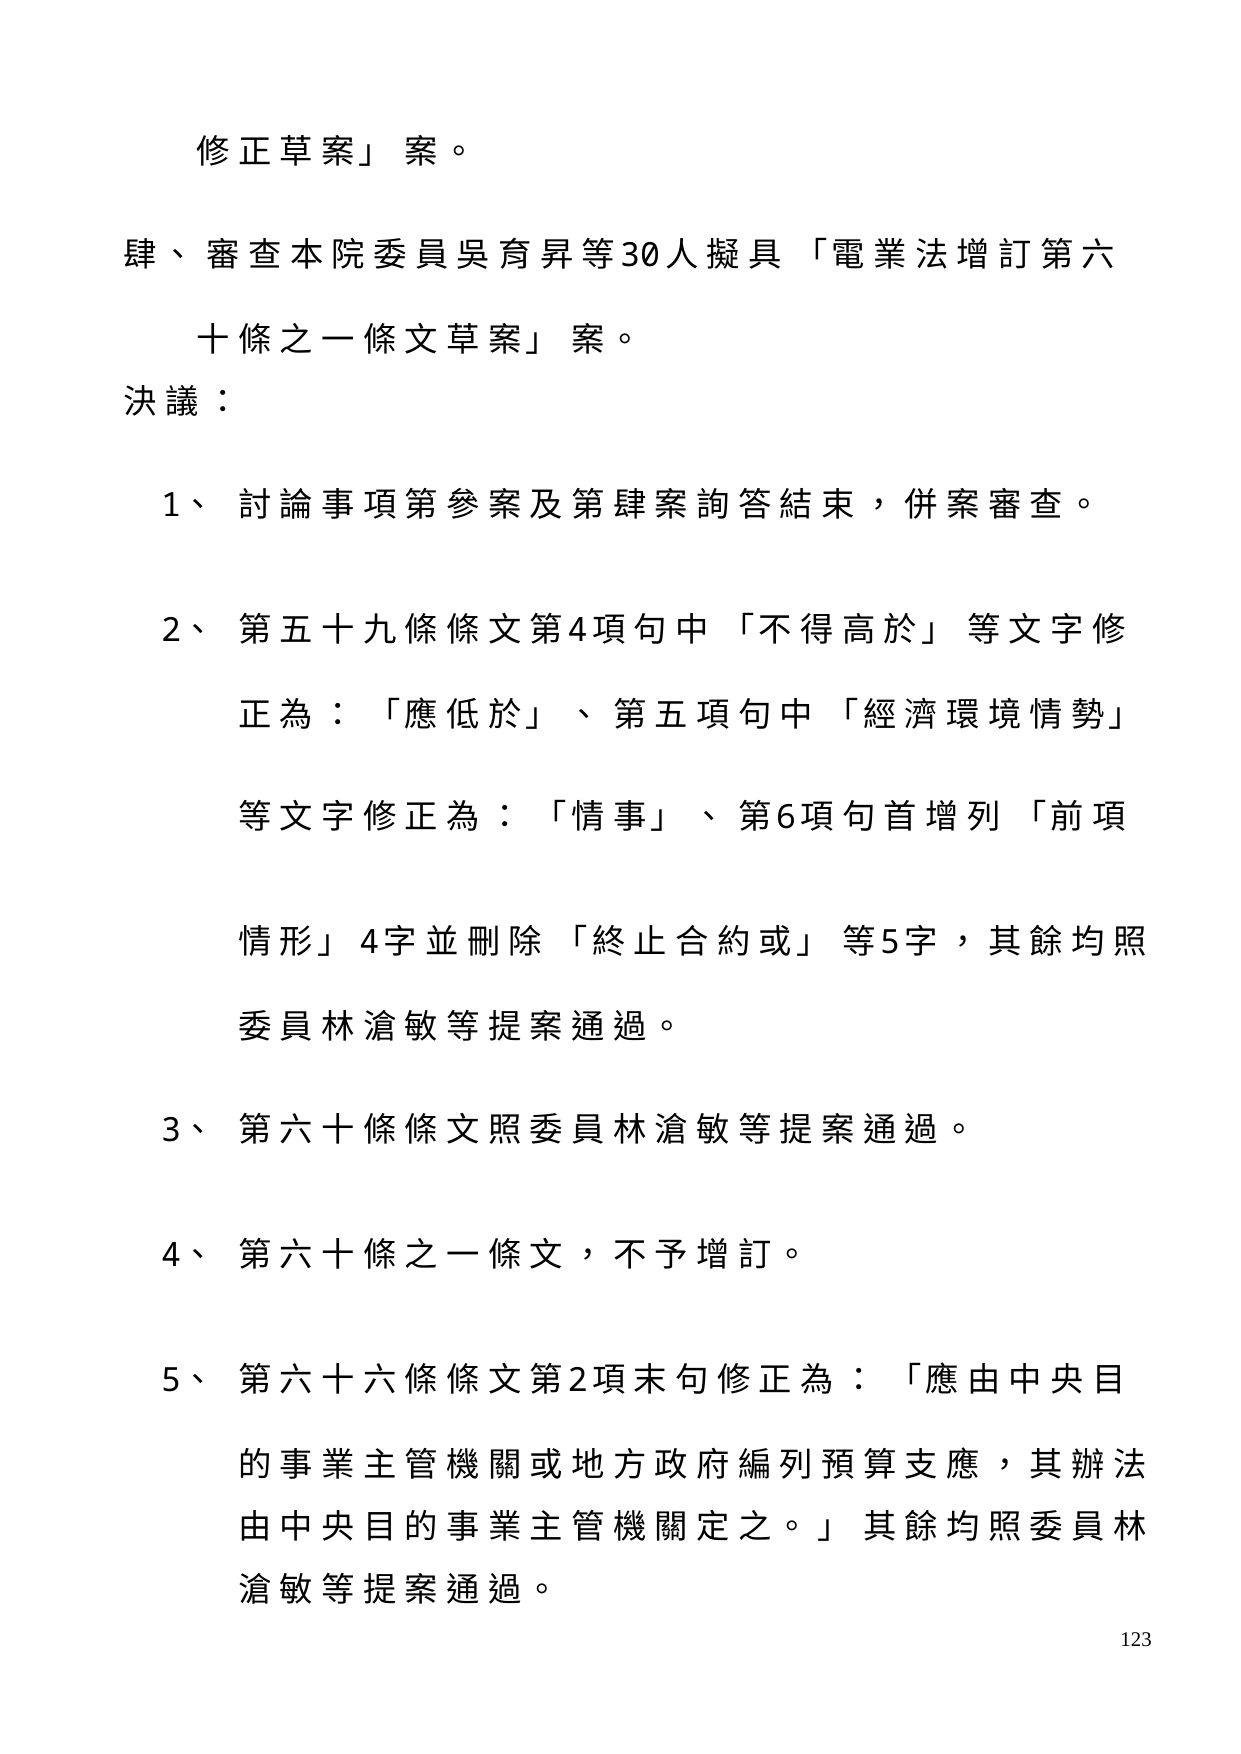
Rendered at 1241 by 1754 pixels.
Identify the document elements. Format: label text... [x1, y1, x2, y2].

list 第五十九條條文第4項句中「不得高於」等文字修正為：「應低於」、第五項句中「經濟環境情勢」等文字修正為：「情事」、第6項句首增列「前項情形」4字並刪除「終止合約或」等5字，其餘均照委員林滄敏等提案通過。 [154, 545, 1150, 1045]
list 第六十條條文照委員林滄敏等提案通過。 [154, 1045, 1150, 1170]
list 討論事項第參案及第肆案詢答結束，併案審查。 [154, 420, 1150, 545]
list 第六十六條條文第2項末句修正為：「應由中央目的事業主管機關或地方政府編列預算支應，其辦法由中央目的事業主管機關定之。」其餘均照委員林滄敏等提案通過。 [154, 1295, 1150, 1608]
text 決議： [119, 358, 1150, 420]
list 第六十條之一條文，不予增訂。 [154, 1170, 1150, 1295]
text 修正草案」案。 [119, 108, 1150, 170]
text 肆、審查本院委員吳育昇等30人擬具「電業法增訂第六十條之一條文草案」案。 [119, 170, 1150, 358]
